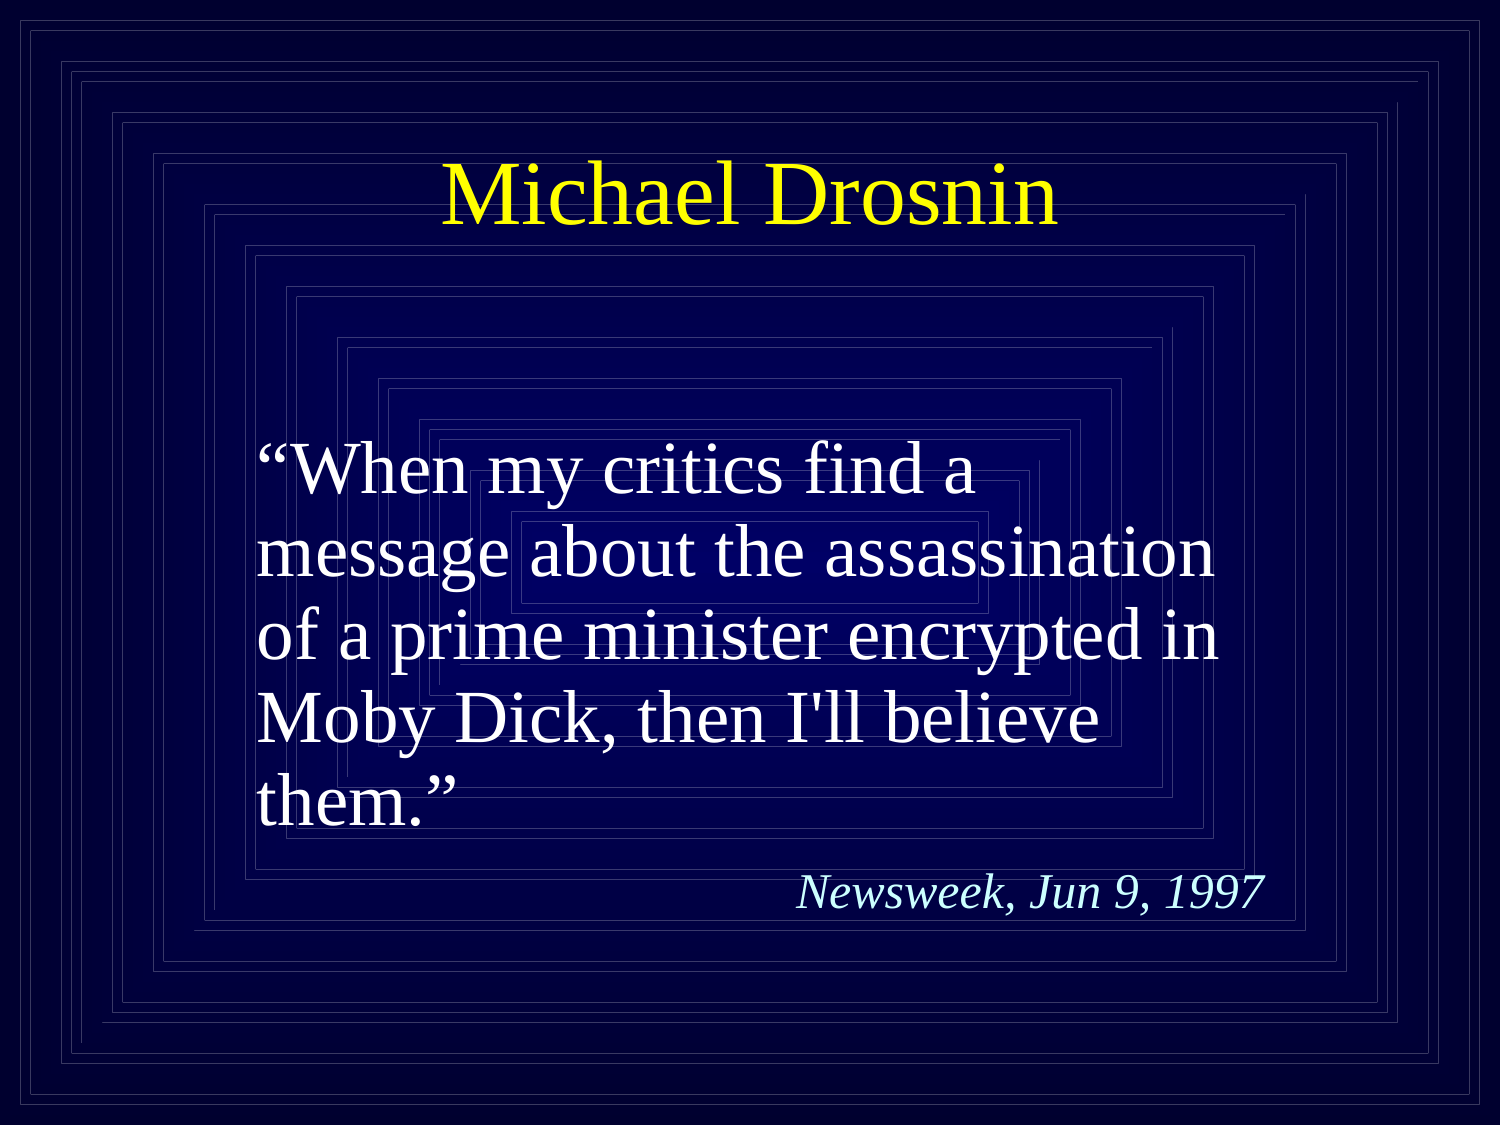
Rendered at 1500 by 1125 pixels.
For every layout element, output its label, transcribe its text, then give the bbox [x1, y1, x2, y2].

text_box Newsweek, Jun 9, 1997 [781, 856, 1279, 928]
title Michael Drosnin [112, 99, 1388, 288]
text_box “When my critics find a message about the assassination of a prime minister encrypted in Moby Dick, then I'll believe them.” [242, 419, 1245, 850]
